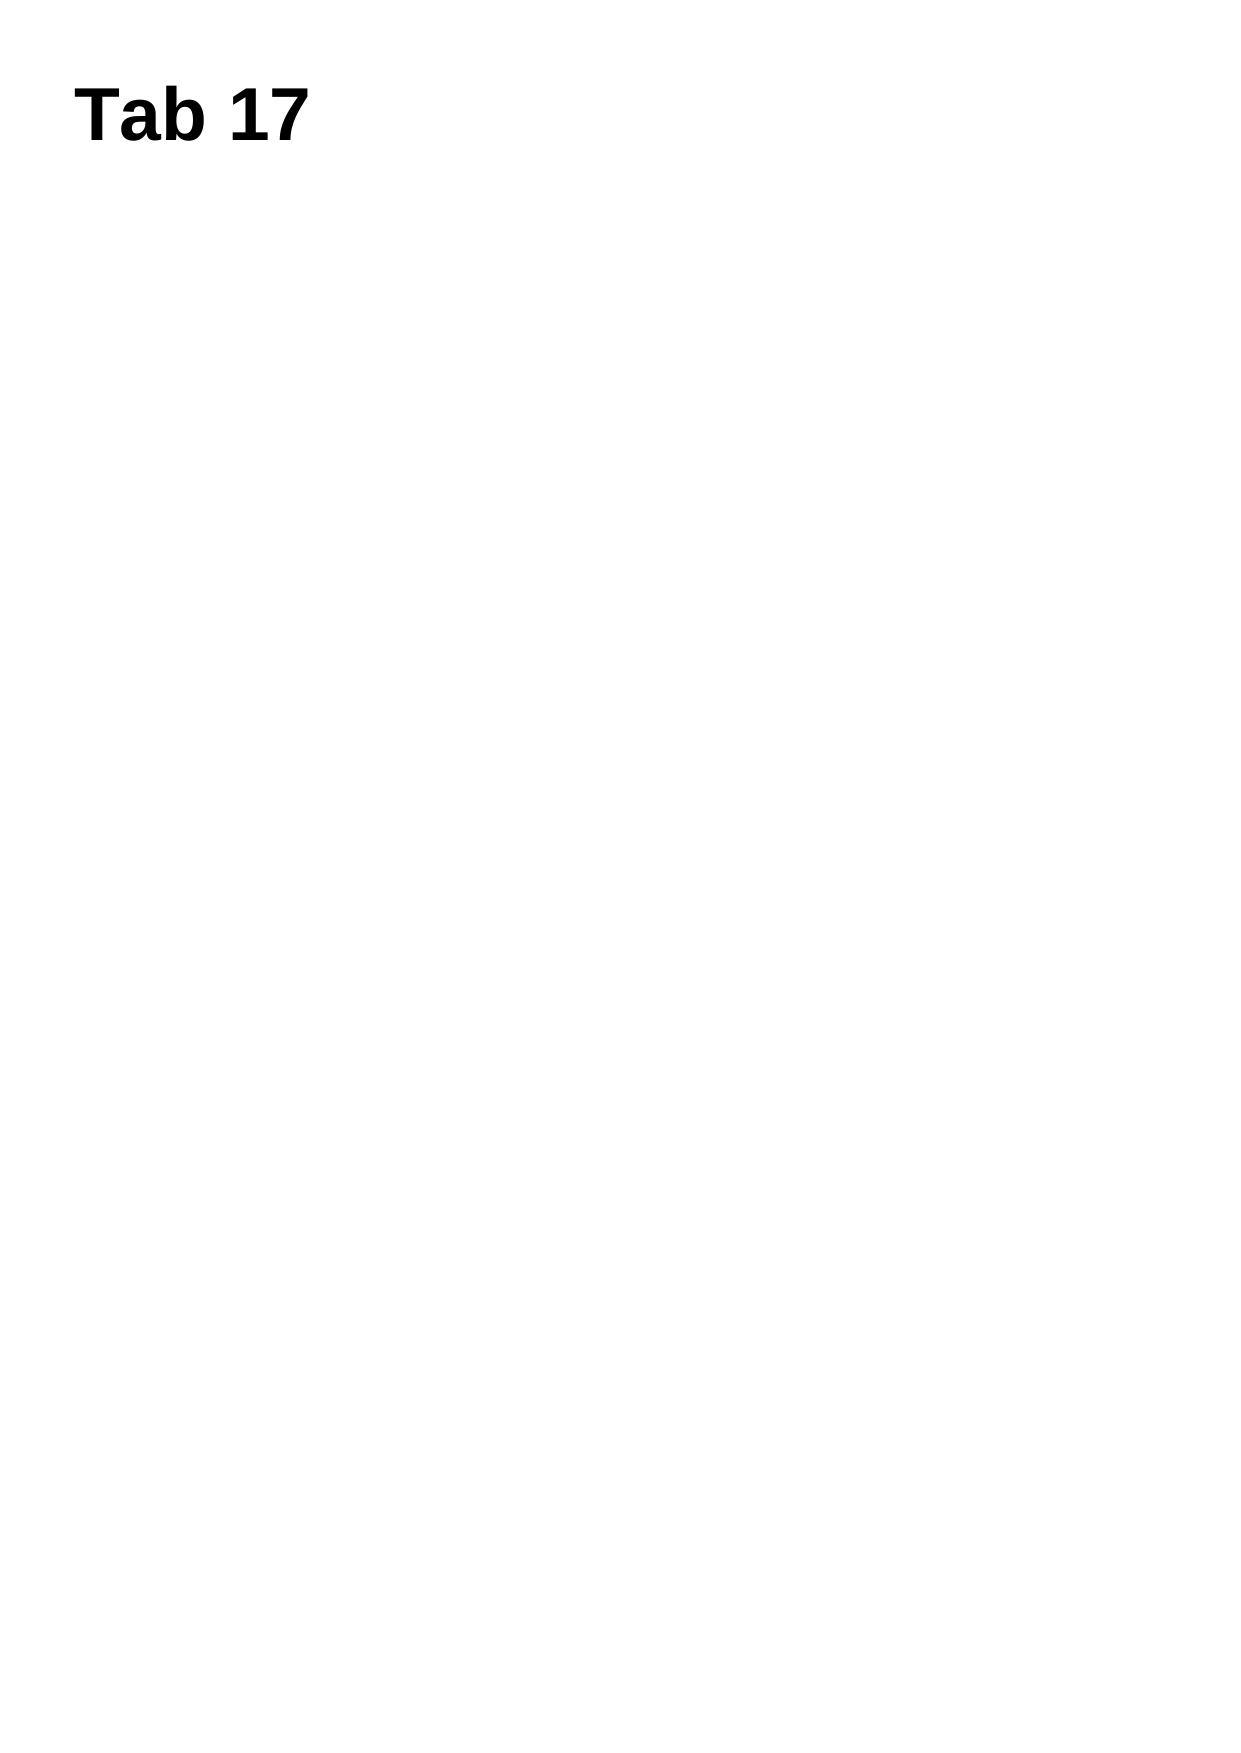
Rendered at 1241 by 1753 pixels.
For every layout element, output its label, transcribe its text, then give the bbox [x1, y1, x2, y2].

title Tab 17 [74, 70, 1178, 156]
